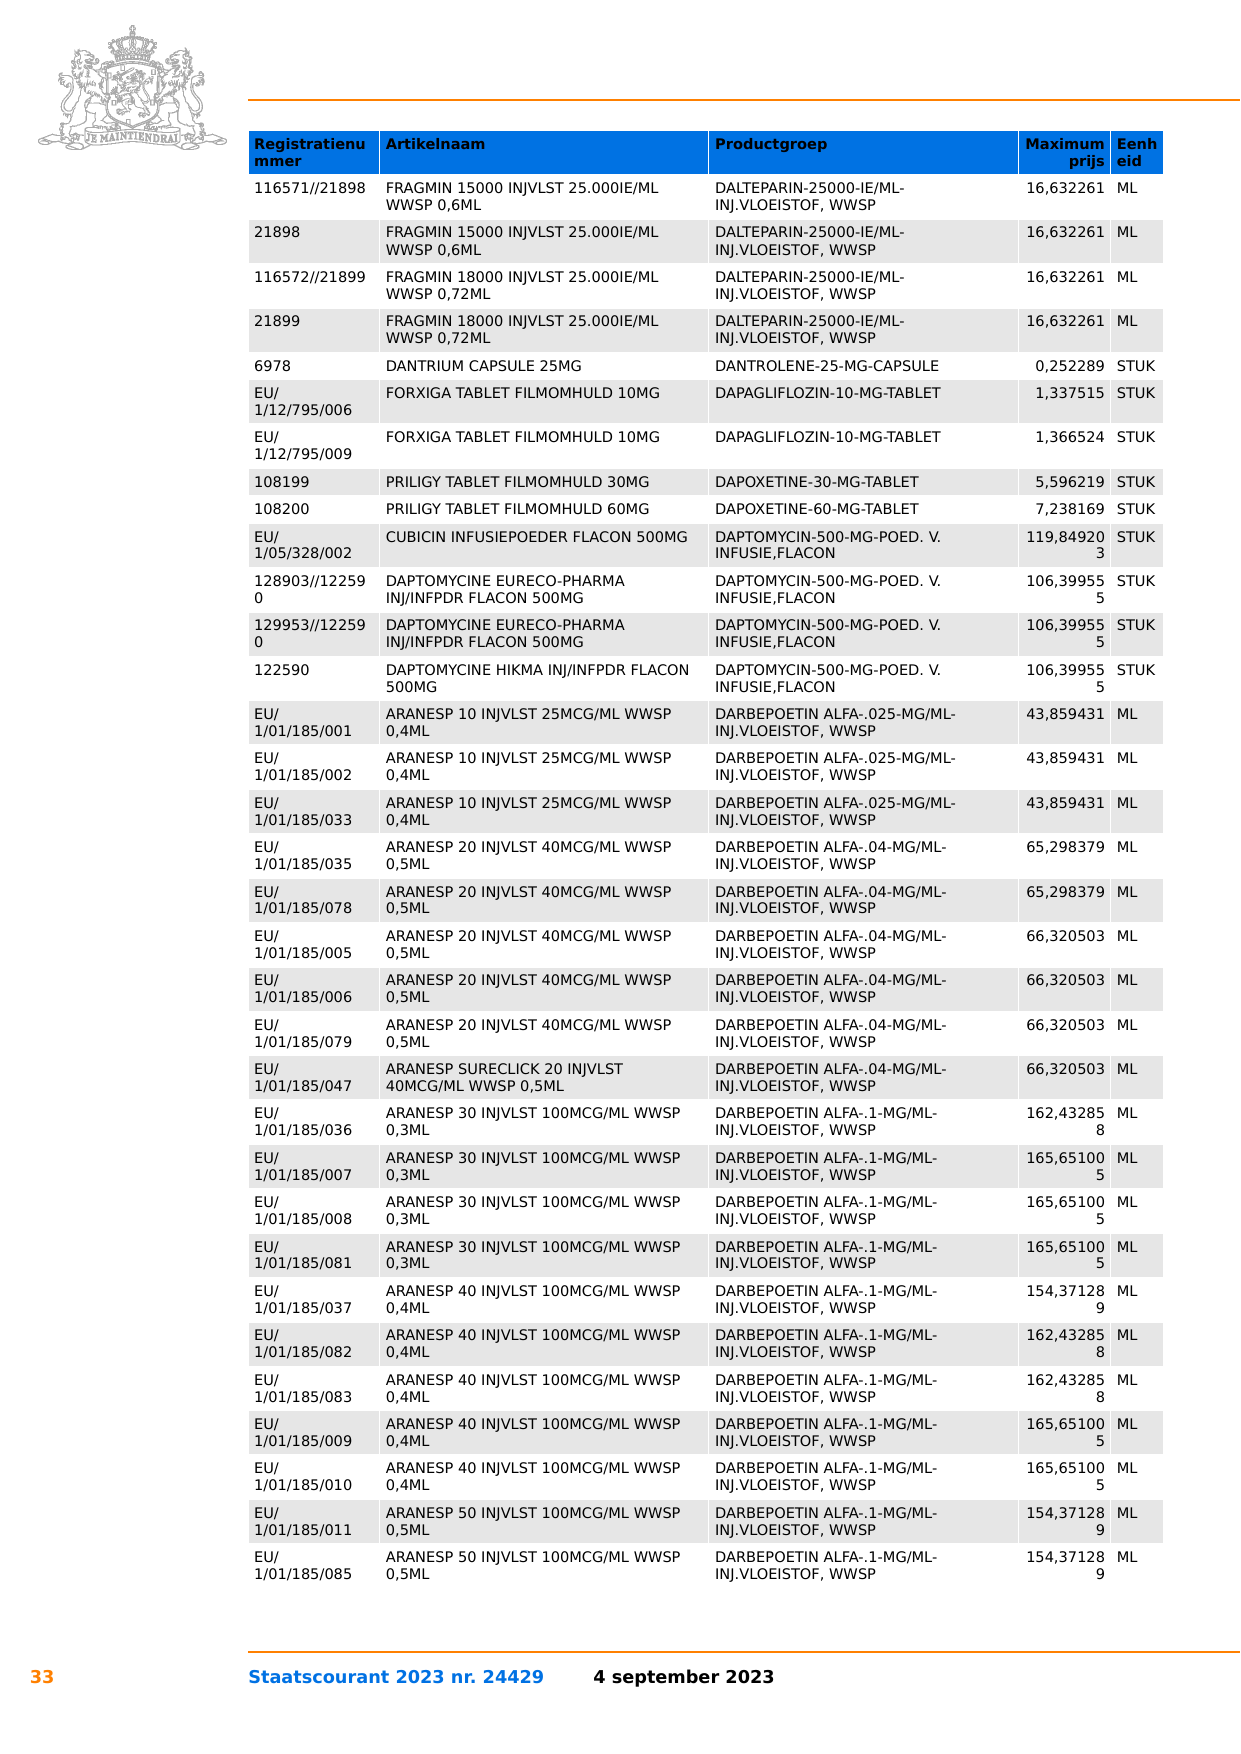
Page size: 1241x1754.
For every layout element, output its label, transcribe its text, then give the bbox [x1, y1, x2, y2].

table_cell DARBEPOETIN ALFA-.1-MG/ML-INJ.VLOEISTOF, WWSP [709, 1367, 1018, 1410]
table_cell DALTEPARIN-25000-IE/ML-INJ.VLOEISTOF, WWSP [709, 264, 1018, 307]
table_cell DAPTOMYCIN-500-MG-POED. V. INFUSIE,FLACON [709, 613, 1018, 656]
table_cell EU/1/01/185/009 [249, 1411, 379, 1454]
table_cell DARBEPOETIN ALFA-.1-MG/ML-INJ.VLOEISTOF, WWSP [709, 1323, 1018, 1366]
table_cell DARBEPOETIN ALFA-.04-MG/ML-INJ.VLOEISTOF, WWSP [709, 834, 1018, 878]
table_cell PRILIGY TABLET FILMOMHULD 30MG [380, 469, 708, 495]
table_cell DARBEPOETIN ALFA-.1-MG/ML-INJ.VLOEISTOF, WWSP [709, 1145, 1018, 1188]
table_cell 119,849203 [1019, 524, 1110, 567]
table_cell ML [1111, 1411, 1163, 1454]
table_cell 106,399555 [1019, 657, 1110, 700]
table_cell ML [1111, 1145, 1163, 1188]
table_cell FRAGMIN 18000 INJVLST 25.000IE/ML WWSP 0,72ML [380, 264, 708, 307]
table_cell 122590 [249, 657, 379, 700]
table_cell STUK [1111, 568, 1163, 611]
table_cell 1,337515 [1019, 380, 1110, 423]
table_cell DARBEPOETIN ALFA-.04-MG/ML-INJ.VLOEISTOF, WWSP [709, 879, 1018, 922]
table_header Maximumprijs [1019, 131, 1110, 174]
table_cell ARANESP 40 INJVLST 100MCG/ML WWSP 0,4ML [380, 1411, 708, 1454]
table_cell EU/1/01/185/036 [249, 1101, 379, 1144]
table_header Registratienummer [249, 131, 379, 174]
table_cell EU/1/01/185/083 [249, 1367, 379, 1410]
table_cell DARBEPOETIN ALFA-.1-MG/ML-INJ.VLOEISTOF, WWSP [709, 1500, 1018, 1543]
table_cell EU/1/01/185/085 [249, 1544, 379, 1588]
table_cell 65,298379 [1019, 834, 1110, 878]
table_cell DALTEPARIN-25000-IE/ML-INJ.VLOEISTOF, WWSP [709, 175, 1018, 219]
table_cell ML [1111, 968, 1163, 1011]
table_cell ARANESP 40 INJVLST 100MCG/ML WWSP 0,4ML [380, 1456, 708, 1499]
table_cell 21899 [249, 309, 379, 352]
table_cell EU/1/01/185/002 [249, 746, 379, 789]
table_cell 154,371289 [1019, 1544, 1110, 1588]
table_cell ML [1111, 879, 1163, 922]
table_cell EU/1/01/185/006 [249, 968, 379, 1011]
table_cell PRILIGY TABLET FILMOMHULD 60MG [380, 496, 708, 523]
table_cell DARBEPOETIN ALFA-.04-MG/ML-INJ.VLOEISTOF, WWSP [709, 1056, 1018, 1099]
table_cell 66,320503 [1019, 968, 1110, 1011]
table_cell ML [1111, 264, 1163, 307]
table_cell ML [1111, 175, 1163, 219]
table_cell ARANESP 10 INJVLST 25MCG/ML WWSP 0,4ML [380, 746, 708, 789]
table_cell STUK [1111, 425, 1163, 468]
table_cell DAPAGLIFLOZIN-10-MG-TABLET [709, 425, 1018, 468]
table_cell 165,651005 [1019, 1189, 1110, 1233]
picture [38, 25, 227, 150]
table_cell STUK [1111, 469, 1163, 495]
table_cell 165,651005 [1019, 1456, 1110, 1499]
table_cell EU/1/12/795/006 [249, 380, 379, 423]
table_cell DARBEPOETIN ALFA-.1-MG/ML-INJ.VLOEISTOF, WWSP [709, 1456, 1018, 1499]
table_cell ML [1111, 1323, 1163, 1366]
table_cell 162,432858 [1019, 1101, 1110, 1144]
table_cell 116572//21899 [249, 264, 379, 307]
table_cell 16,632261 [1019, 264, 1110, 307]
table_cell 5,596219 [1019, 469, 1110, 495]
table_cell FRAGMIN 15000 INJVLST 25.000IE/ML WWSP 0,6ML [380, 220, 708, 263]
table_header Productgroep [709, 131, 1018, 174]
table_cell ARANESP 20 INJVLST 40MCG/ML WWSP 0,5ML [380, 1012, 708, 1055]
table_cell EU/1/01/185/037 [249, 1278, 379, 1321]
table_cell ARANESP 20 INJVLST 40MCG/ML WWSP 0,5ML [380, 879, 708, 922]
table_cell ARANESP 40 INJVLST 100MCG/ML WWSP 0,4ML [380, 1278, 708, 1321]
table_cell ARANESP 20 INJVLST 40MCG/ML WWSP 0,5ML [380, 968, 708, 1011]
table_cell 43,859431 [1019, 701, 1110, 744]
table_cell DAPTOMYCINE EURECO-PHARMA INJ/INFPDR FLACON 500MG [380, 568, 708, 611]
table_cell DAPOXETINE-60-MG-TABLET [709, 496, 1018, 523]
table_cell DALTEPARIN-25000-IE/ML-INJ.VLOEISTOF, WWSP [709, 220, 1018, 263]
table_cell EU/1/01/185/001 [249, 701, 379, 744]
table_cell 165,651005 [1019, 1145, 1110, 1188]
table_cell STUK [1111, 657, 1163, 700]
table_cell EU/1/01/185/035 [249, 834, 379, 878]
table_cell ML [1111, 1278, 1163, 1321]
table_cell DANTRIUM CAPSULE 25MG [380, 353, 708, 379]
table_cell 65,298379 [1019, 879, 1110, 922]
table_cell ARANESP 30 INJVLST 100MCG/ML WWSP 0,3ML [380, 1101, 708, 1144]
table_cell 16,632261 [1019, 220, 1110, 263]
table_cell ARANESP 20 INJVLST 40MCG/ML WWSP 0,5ML [380, 923, 708, 966]
table_cell 1,366524 [1019, 425, 1110, 468]
table_cell 116571//21898 [249, 175, 379, 219]
table_cell DAPAGLIFLOZIN-10-MG-TABLET [709, 380, 1018, 423]
table_cell ARANESP 20 INJVLST 40MCG/ML WWSP 0,5ML [380, 834, 708, 878]
table_cell DARBEPOETIN ALFA-.1-MG/ML-INJ.VLOEISTOF, WWSP [709, 1411, 1018, 1454]
table_cell DARBEPOETIN ALFA-.04-MG/ML-INJ.VLOEISTOF, WWSP [709, 968, 1018, 1011]
table_cell 106,399555 [1019, 568, 1110, 611]
table_cell ML [1111, 1101, 1163, 1144]
table_cell ARANESP 10 INJVLST 25MCG/ML WWSP 0,4ML [380, 701, 708, 744]
table_cell ARANESP 50 INJVLST 100MCG/ML WWSP 0,5ML [380, 1544, 708, 1588]
table_cell ML [1111, 1367, 1163, 1410]
table_cell ARANESP 40 INJVLST 100MCG/ML WWSP 0,4ML [380, 1323, 708, 1366]
table_cell ARANESP 10 INJVLST 25MCG/ML WWSP 0,4ML [380, 790, 708, 833]
table_cell 0,252289 [1019, 353, 1110, 379]
table_cell 106,399555 [1019, 613, 1110, 656]
table_cell EU/1/01/185/007 [249, 1145, 379, 1188]
table_cell EU/1/01/185/081 [249, 1234, 379, 1277]
table_cell STUK [1111, 380, 1163, 423]
table_cell ML [1111, 790, 1163, 833]
table_cell EU/1/05/328/002 [249, 524, 379, 567]
table_cell 7,238169 [1019, 496, 1110, 523]
table_cell ARANESP 30 INJVLST 100MCG/ML WWSP 0,3ML [380, 1189, 708, 1233]
table_cell 66,320503 [1019, 1056, 1110, 1099]
table_cell FRAGMIN 18000 INJVLST 25.000IE/ML WWSP 0,72ML [380, 309, 708, 352]
table_cell EU/1/01/185/033 [249, 790, 379, 833]
table_cell DAPTOMYCIN-500-MG-POED. V. INFUSIE,FLACON [709, 568, 1018, 611]
table_header Artikelnaam [380, 131, 708, 174]
table_cell ARANESP SURECLICK 20 INJVLST 40MCG/ML WWSP 0,5ML [380, 1056, 708, 1099]
table_cell 21898 [249, 220, 379, 263]
table_cell ML [1111, 1234, 1163, 1277]
table_cell ML [1111, 1544, 1163, 1588]
table_cell 16,632261 [1019, 175, 1110, 219]
table_cell 154,371289 [1019, 1278, 1110, 1321]
table_cell 43,859431 [1019, 746, 1110, 789]
table_cell ML [1111, 1189, 1163, 1233]
table_header Eenheid [1111, 131, 1163, 174]
table_cell ML [1111, 220, 1163, 263]
table_cell DAPTOMYCINE HIKMA INJ/INFPDR FLACON 500MG [380, 657, 708, 700]
table_cell DARBEPOETIN ALFA-.025-MG/ML-INJ.VLOEISTOF, WWSP [709, 746, 1018, 789]
table_cell ML [1111, 309, 1163, 352]
table_cell FRAGMIN 15000 INJVLST 25.000IE/ML WWSP 0,6ML [380, 175, 708, 219]
table_cell EU/1/01/185/078 [249, 879, 379, 922]
table_cell ML [1111, 1500, 1163, 1543]
table_cell 6978 [249, 353, 379, 379]
table_cell ARANESP 30 INJVLST 100MCG/ML WWSP 0,3ML [380, 1234, 708, 1277]
table_cell 108199 [249, 469, 379, 495]
table_cell EU/1/01/185/010 [249, 1456, 379, 1499]
table_cell 162,432858 [1019, 1367, 1110, 1410]
table_cell STUK [1111, 496, 1163, 523]
table_cell 154,371289 [1019, 1500, 1110, 1543]
table_cell DARBEPOETIN ALFA-.04-MG/ML-INJ.VLOEISTOF, WWSP [709, 1012, 1018, 1055]
table_cell FORXIGA TABLET FILMOMHULD 10MG [380, 425, 708, 468]
table_cell ML [1111, 923, 1163, 966]
table_cell EU/1/01/185/008 [249, 1189, 379, 1233]
table_cell 16,632261 [1019, 309, 1110, 352]
table_cell ARANESP 40 INJVLST 100MCG/ML WWSP 0,4ML [380, 1367, 708, 1410]
table_cell CUBICIN INFUSIEPOEDER FLACON 500MG [380, 524, 708, 567]
table_cell EU/1/01/185/005 [249, 923, 379, 966]
table_cell EU/1/01/185/082 [249, 1323, 379, 1366]
table_cell STUK [1111, 353, 1163, 379]
table_cell DALTEPARIN-25000-IE/ML-INJ.VLOEISTOF, WWSP [709, 309, 1018, 352]
table_cell STUK [1111, 524, 1163, 567]
table_cell DAPOXETINE-30-MG-TABLET [709, 469, 1018, 495]
table_cell EU/1/12/795/009 [249, 425, 379, 468]
table_cell 66,320503 [1019, 923, 1110, 966]
table_cell EU/1/01/185/011 [249, 1500, 379, 1543]
table_cell DARBEPOETIN ALFA-.025-MG/ML-INJ.VLOEISTOF, WWSP [709, 790, 1018, 833]
table_cell DAPTOMYCIN-500-MG-POED. V. INFUSIE,FLACON [709, 657, 1018, 700]
table_cell DAPTOMYCINE EURECO-PHARMA INJ/INFPDR FLACON 500MG [380, 613, 708, 656]
table_cell DAPTOMYCIN-500-MG-POED. V. INFUSIE,FLACON [709, 524, 1018, 567]
table_cell ML [1111, 746, 1163, 789]
table_cell ML [1111, 1056, 1163, 1099]
table_cell DARBEPOETIN ALFA-.1-MG/ML-INJ.VLOEISTOF, WWSP [709, 1234, 1018, 1277]
table_cell 162,432858 [1019, 1323, 1110, 1366]
table_cell DARBEPOETIN ALFA-.1-MG/ML-INJ.VLOEISTOF, WWSP [709, 1544, 1018, 1588]
table_cell ML [1111, 1456, 1163, 1499]
table_cell 128903//122590 [249, 568, 379, 611]
table_cell DARBEPOETIN ALFA-.025-MG/ML-INJ.VLOEISTOF, WWSP [709, 701, 1018, 744]
table_cell STUK [1111, 613, 1163, 656]
table_cell DANTROLENE-25-MG-CAPSULE [709, 353, 1018, 379]
table_cell EU/1/01/185/047 [249, 1056, 379, 1099]
table_cell DARBEPOETIN ALFA-.1-MG/ML-INJ.VLOEISTOF, WWSP [709, 1101, 1018, 1144]
table_cell 43,859431 [1019, 790, 1110, 833]
table_cell 108200 [249, 496, 379, 523]
table_cell ML [1111, 701, 1163, 744]
table_cell 165,651005 [1019, 1411, 1110, 1454]
table_cell DARBEPOETIN ALFA-.1-MG/ML-INJ.VLOEISTOF, WWSP [709, 1189, 1018, 1233]
table_cell ML [1111, 834, 1163, 878]
table_cell EU/1/01/185/079 [249, 1012, 379, 1055]
table_cell ARANESP 30 INJVLST 100MCG/ML WWSP 0,3ML [380, 1145, 708, 1188]
table_cell DARBEPOETIN ALFA-.04-MG/ML-INJ.VLOEISTOF, WWSP [709, 923, 1018, 966]
table_cell DARBEPOETIN ALFA-.1-MG/ML-INJ.VLOEISTOF, WWSP [709, 1278, 1018, 1321]
table_cell FORXIGA TABLET FILMOMHULD 10MG [380, 380, 708, 423]
table_cell 66,320503 [1019, 1012, 1110, 1055]
table_cell 165,651005 [1019, 1234, 1110, 1277]
table_cell ARANESP 50 INJVLST 100MCG/ML WWSP 0,5ML [380, 1500, 708, 1543]
table_cell 129953//122590 [249, 613, 379, 656]
table_cell ML [1111, 1012, 1163, 1055]
